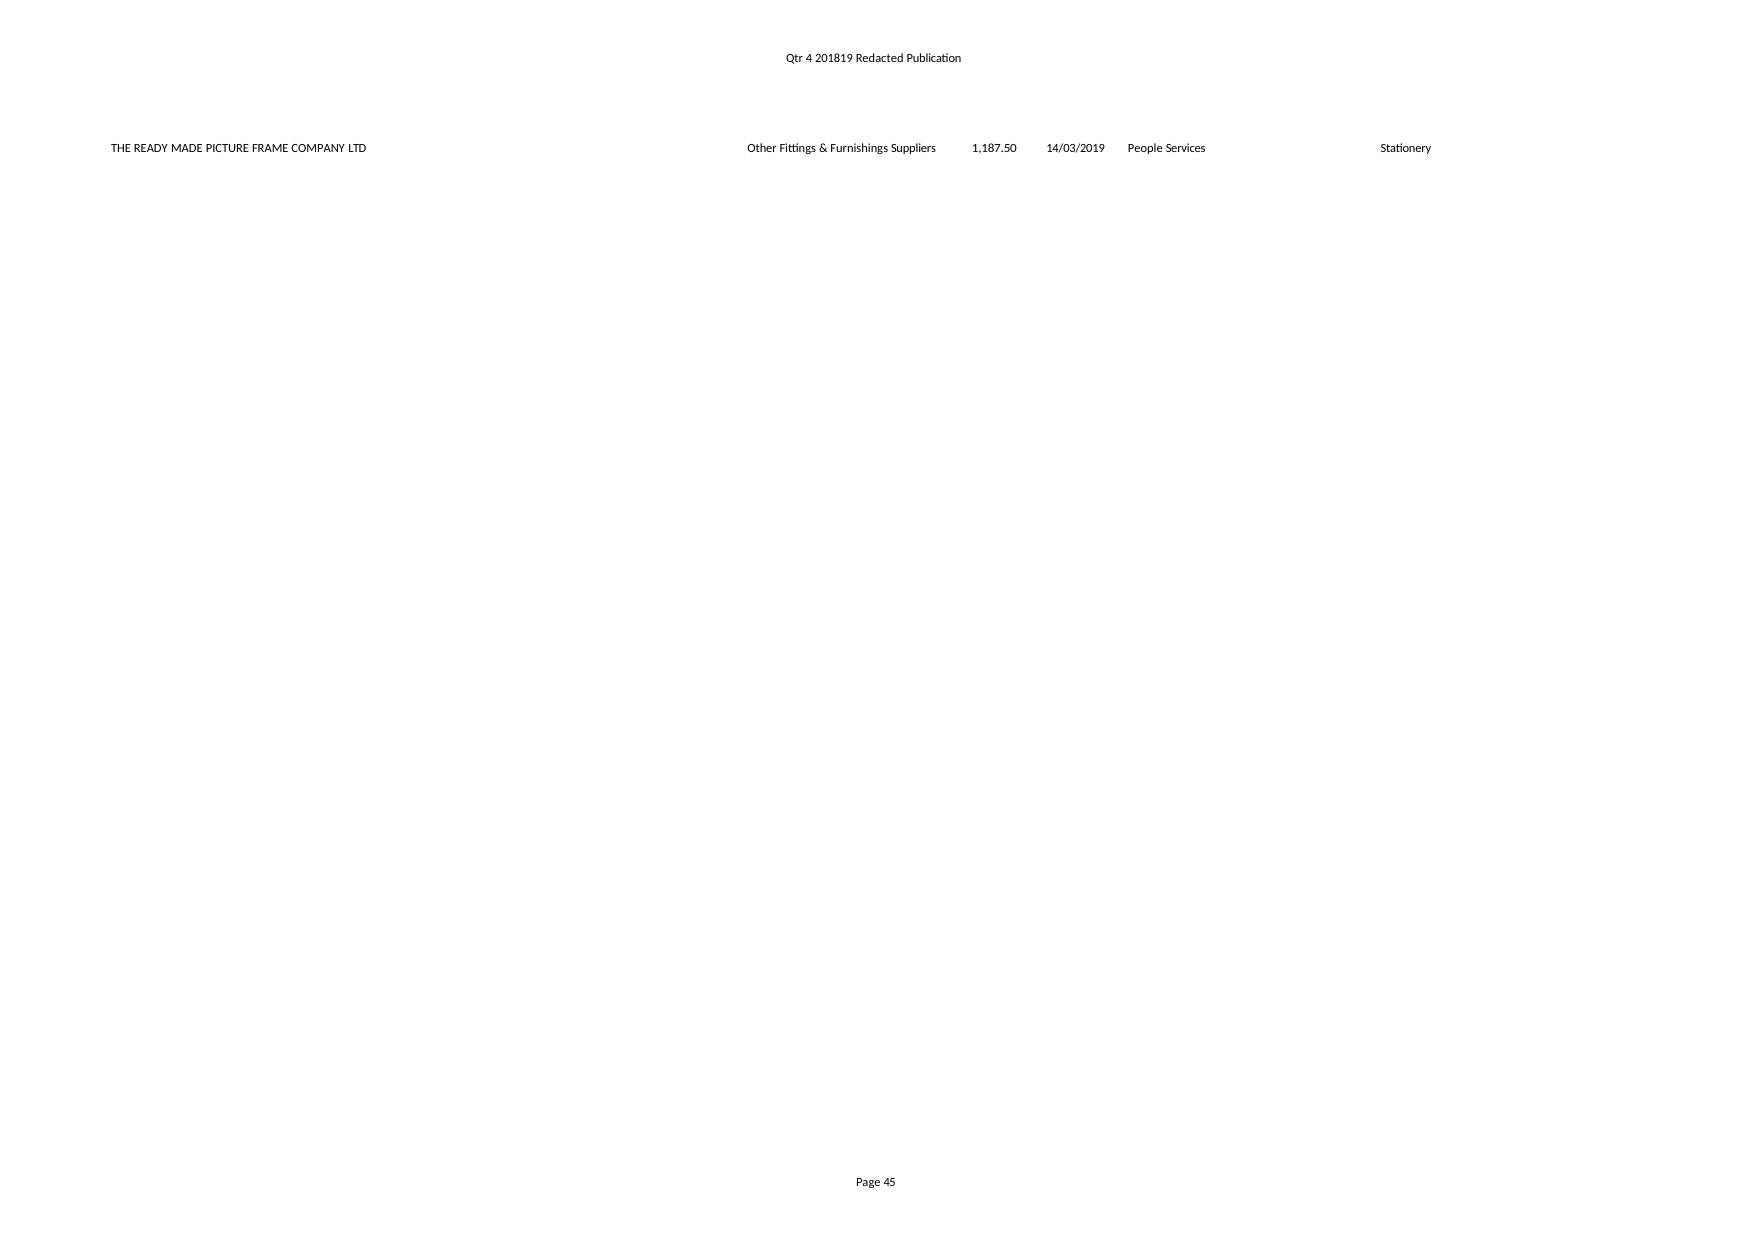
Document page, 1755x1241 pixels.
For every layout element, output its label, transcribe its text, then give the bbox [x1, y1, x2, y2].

table_cell 1,187.50 [950, 140, 1031, 157]
table_cell Stationery [1342, 140, 1597, 157]
table_cell 14/03/2019 [1031, 140, 1117, 157]
table_cell Other Fittings & Furnishings Suppliers [552, 140, 950, 157]
table_cell People Services [1117, 140, 1342, 157]
table_cell THE READY MADE PICTURE FRAME COMPANY LTD [108, 140, 552, 157]
